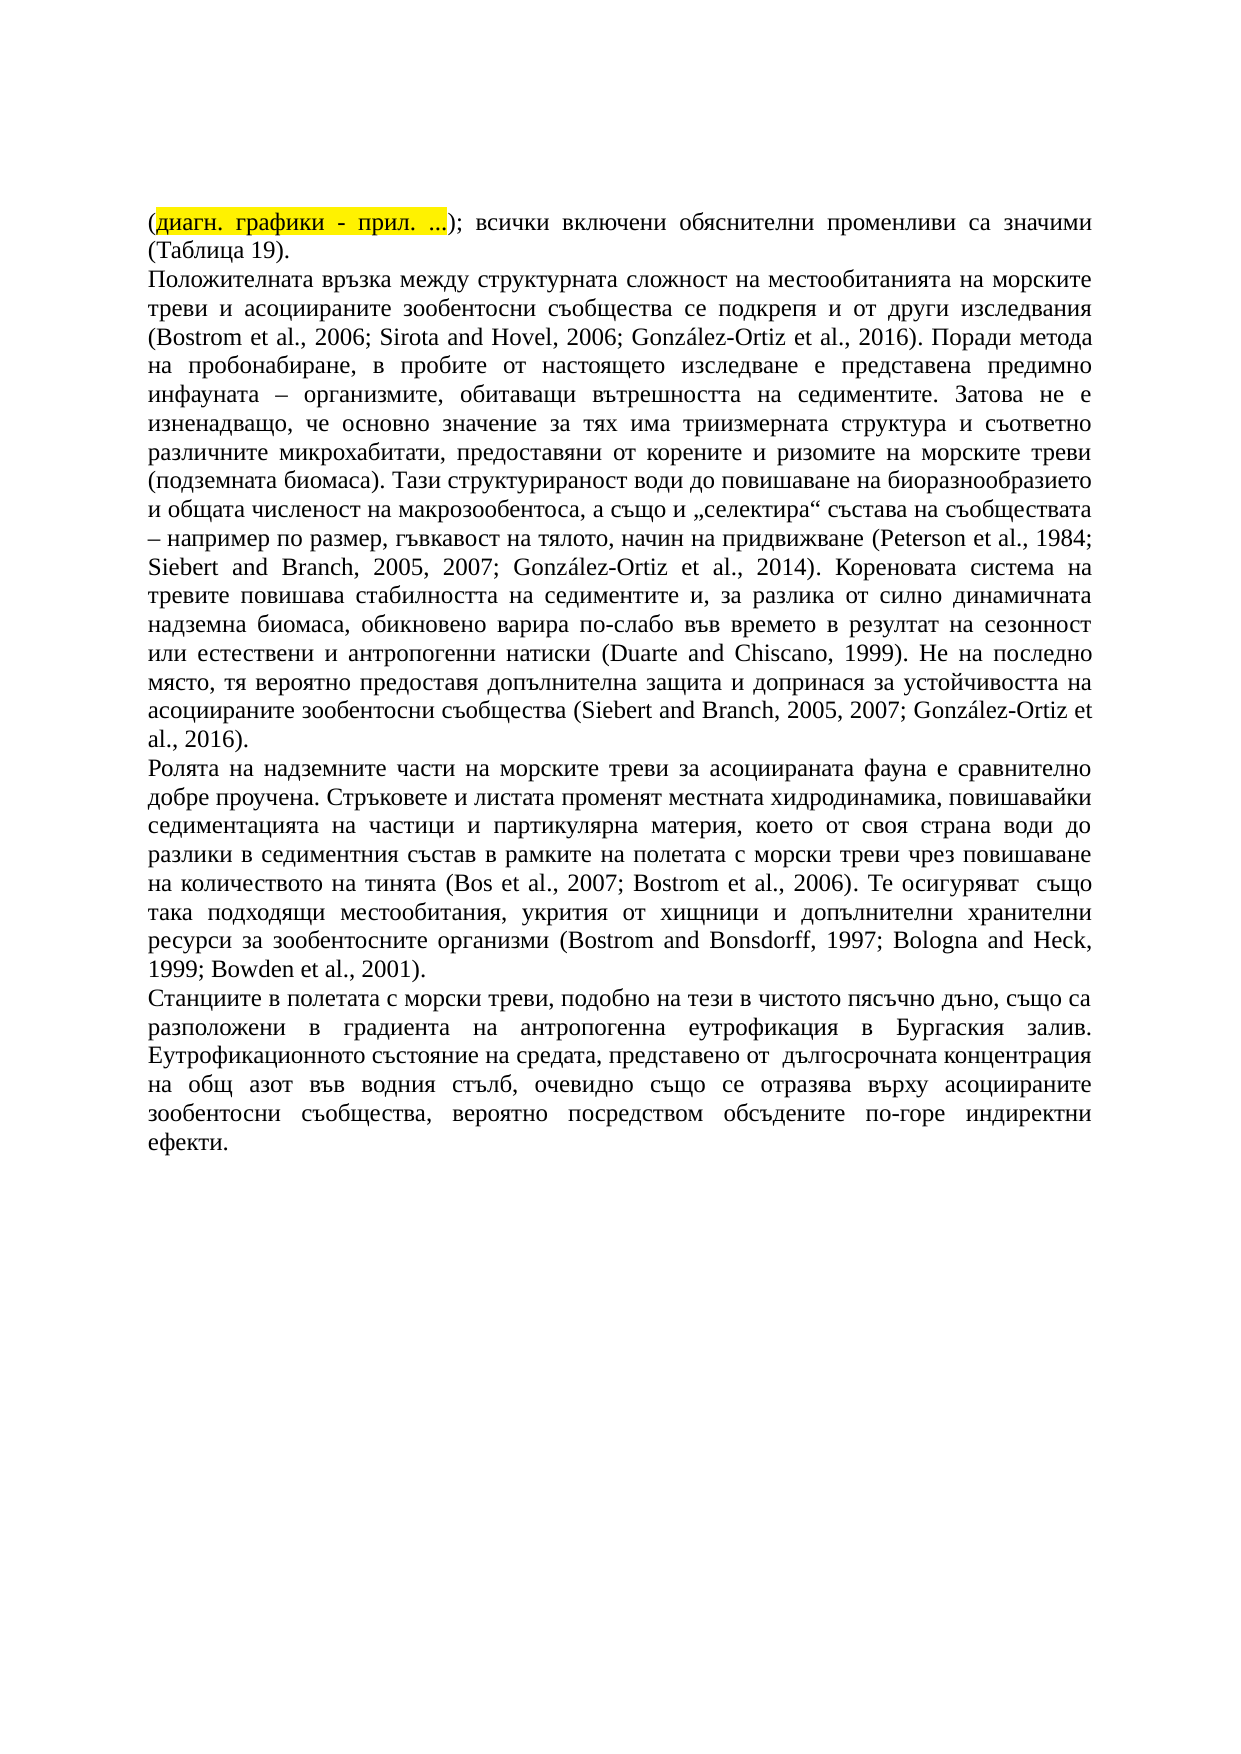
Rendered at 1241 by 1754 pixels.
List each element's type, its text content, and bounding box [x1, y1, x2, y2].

text Ролята на надземните части на морските треви за асоциираната фауна е сравнително добре проучена. Стръковете и листата променят местната хидродинамика, повишавайки седиментацията на частици и партикулярна материя, което от своя страна води до разлики в седиментния състав в рамките на полетата с морски треви чрез повишаване на количеството на тинята (Bos et al., 2007; Bostrom et al., 2006). Те осигуряват също така подходящи местообитания, укрития от хищници и допълнителни хранителни ресурси за зообентосните организми (Bostrom and Bonsdorff, 1997; Bologna and Heck, 1999; Bowden et al., 2001). [148, 753, 1093, 983]
text (диагн. графики - прил. ...); всички включени обяснителни променливи са значими (Таблица 19). [148, 207, 1093, 264]
text Станциите в полетата с морски треви, подобно на тези в чистото пясъчно дъно, също са разположени в градиента на антропогенна еутрофикация в Бургаския залив. Еутрофикационното състояние на средата, представено от дългосрочната концентрация на общ азот във водния стълб, очевидно също се отразява върху асоциираните зообентосни съобщества, вероятно посредством обсъдените по-горе индиректни ефекти. [148, 983, 1093, 1155]
text Положителната връзка между структурната сложност на местообитанията на морските треви и асоциираните зообентосни съобщества се подкрепя и от други изследвания (Bostrom et al., 2006; Sirota and Hovel, 2006; González-Ortiz et al., 2016). Поради метода на пробонабиране, в пробите от настоящето изследване е представена предимно инфауната – организмите, обитаващи вътрешността на седиментите. Затова не е изненадващо, че основно значение за тях има триизмерната структура и съответно различните микрохабитати, предоставяни от корените и ризомите на морските треви (подземната биомаса). Тази структурираност води до повишаване на биоразнообразието и общата численост на макрозообентоса, а също и „селектира“ състава на съобществата – например по размер, гъвкавост на тялото, начин на придвижване (Peterson et al., 1984; Siebert and Branch, 2005, 2007; González-Ortiz et al., 2014). Кореновата система на тревите повишава стабилността на седиментите и, за разлика от силно динамичната надземна биомаса, обикновено варира по-слабо във времето в резултат на сезонност или естествени и антропогенни натиски (Duarte and Chiscano, 1999). Не на последно място, тя вероятно предоставя допълнителна защита и допринася за устойчивостта на асоциираните зообентосни съобщества (Siebert and Branch, 2005, 2007; González-Ortiz et al., 2016). [148, 264, 1093, 753]
